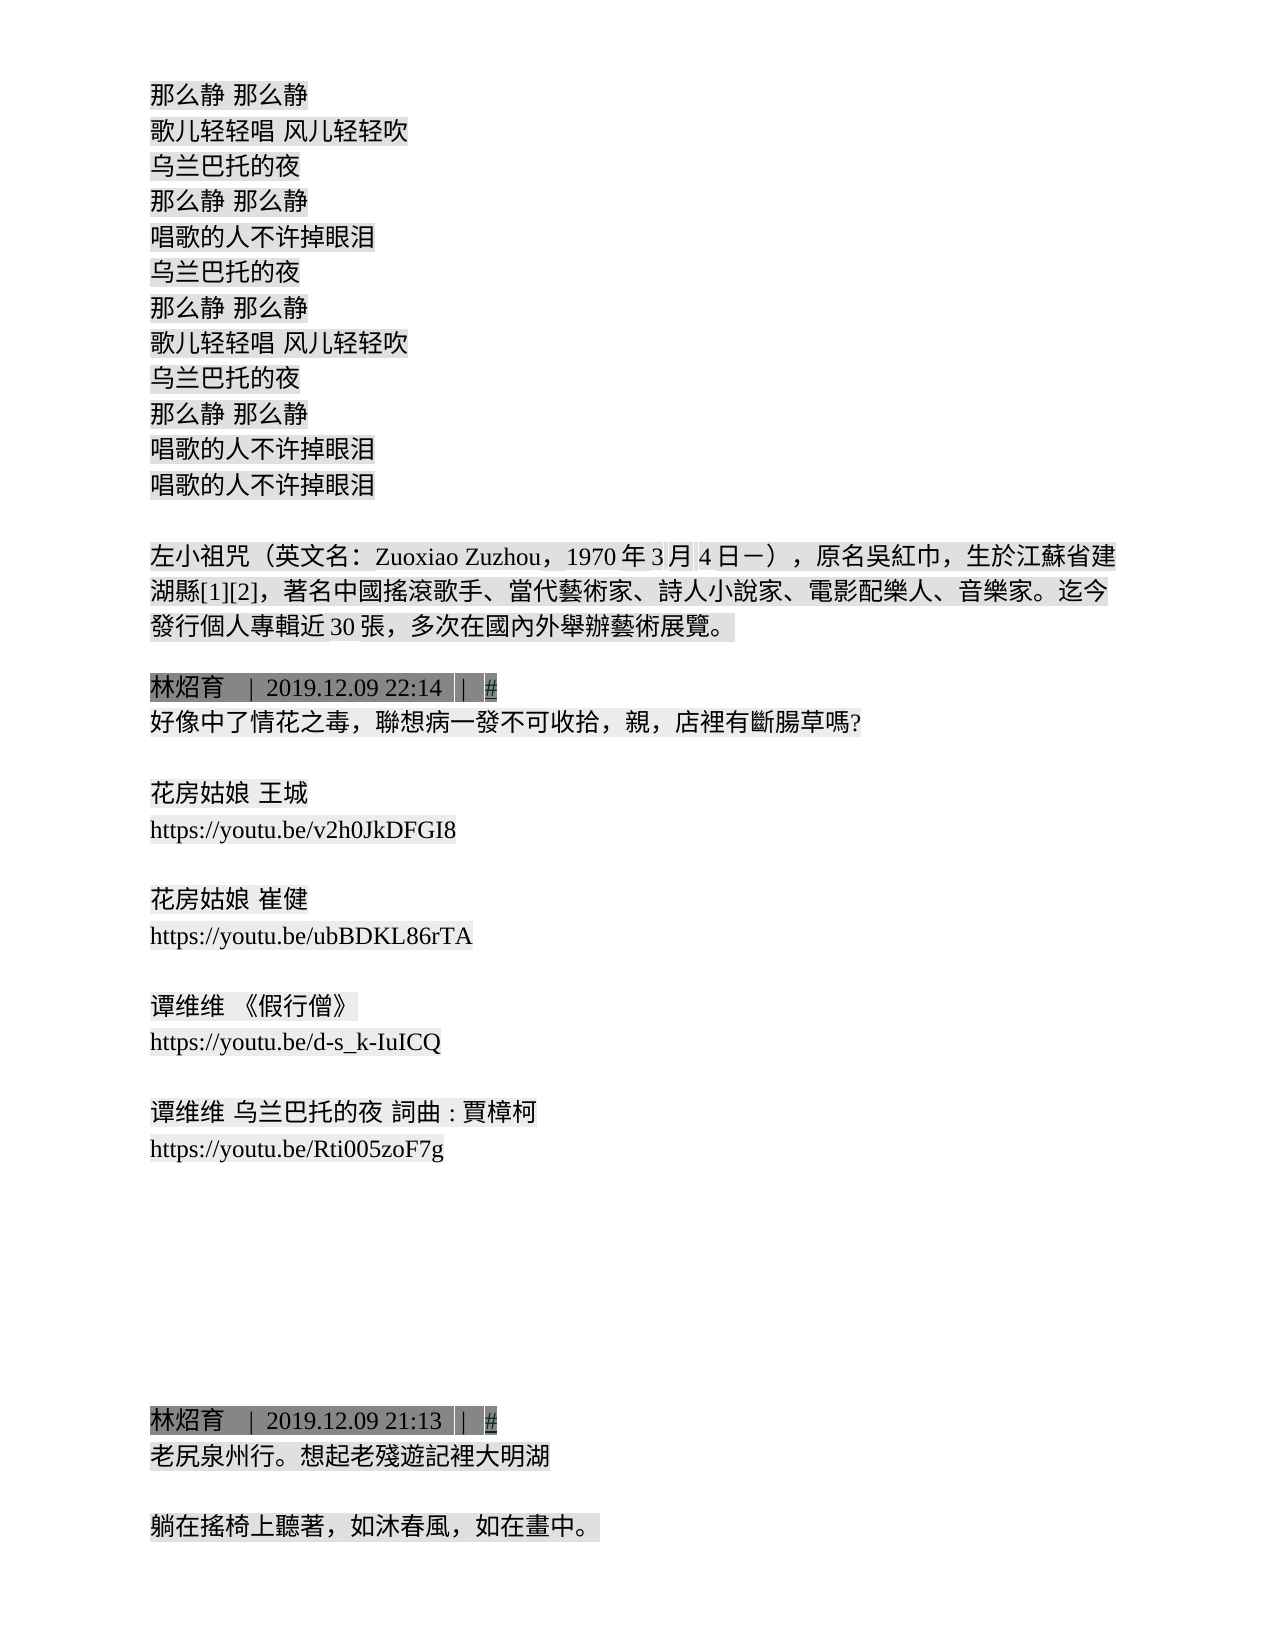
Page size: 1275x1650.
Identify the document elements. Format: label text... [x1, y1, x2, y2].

text 那么静 那么静 歌儿轻轻唱 风儿轻轻吹 乌兰巴托的夜 那么静 那么静 唱歌的人不许掉眼泪 乌兰巴托的夜 那么静 那么静 歌儿轻轻唱 风儿轻轻吹 乌兰巴托的夜 那么静 那么静 唱歌的人不许掉眼泪 唱歌的人不许掉眼泪 左小祖咒（英文名：Zuoxiao Zuzhou，1970年3月4日－），原名吳紅巾，生於江蘇省建湖縣[1][2]，著名中國搖滾歌手、當代藝術家、詩人小說家、電影配樂人、音樂家。迄今發行個人專輯近30張，多次在國內外舉辦藝術展覽。 [150, 75, 1125, 642]
text 林炤育 | 2019.12.09 22:14 | # [150, 667, 1125, 702]
text 林炤育 | 2019.12.09 21:13 | # [150, 1400, 1125, 1435]
text 老尻泉州行。想起老殘遊記裡大明湖 躺在搖椅上聽著，如沐春風，如在畫中。 [150, 1435, 1125, 1542]
text 好像中了情花之毒，聯想病一發不可收拾，親，店裡有斷腸草嗎? 花房姑娘 王城 https://youtu.be/v2h0JkDFGI8 花房姑娘 崔健 https://youtu.be/ubBDKL86rTA 谭维维 《假行僧》 https://youtu.be/d-s_k-IuICQ 谭维维 乌兰巴托的夜 詞曲 : 賈樟柯 https://youtu.be/Rti005zoF7g [150, 702, 1125, 1375]
